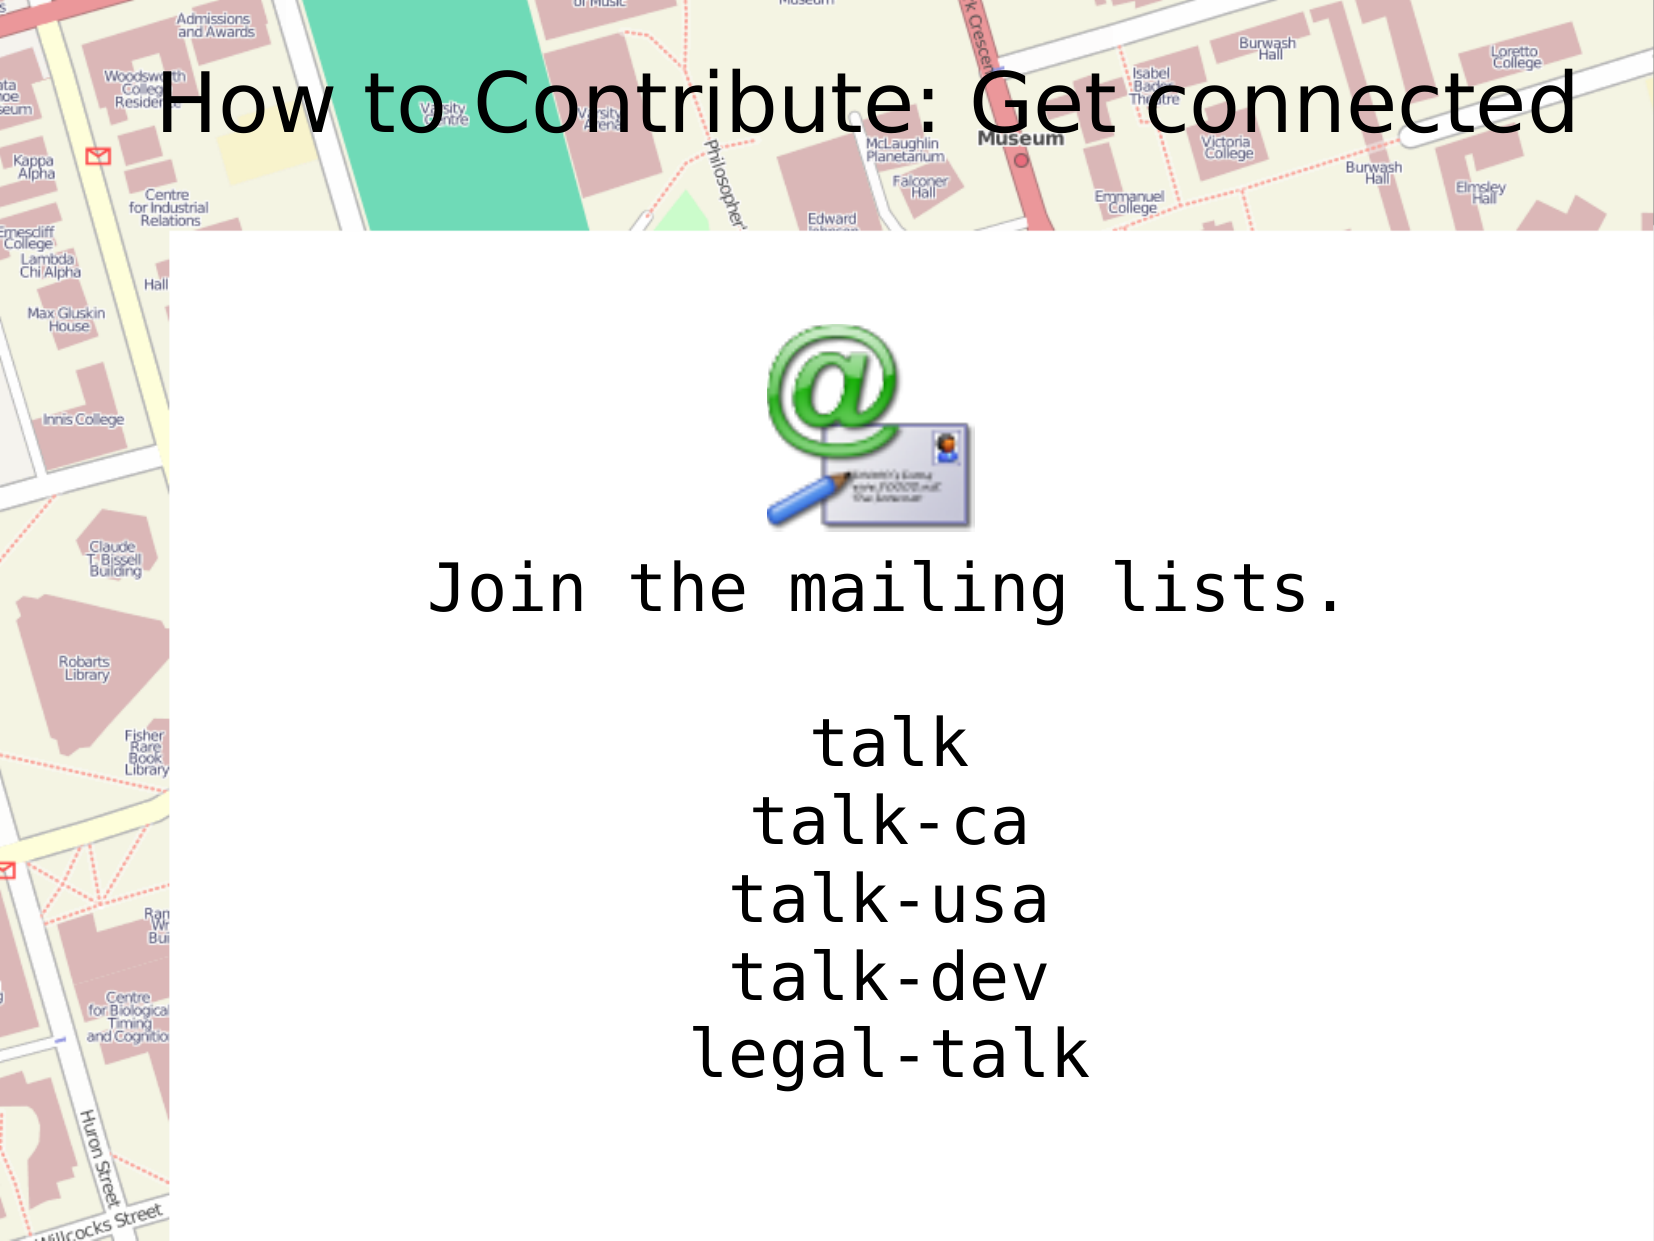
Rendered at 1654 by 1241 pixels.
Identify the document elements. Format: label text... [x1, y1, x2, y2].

subtitle Join the mailing lists. talk talk-ca talk-usa talk-dev legal-talk [214, 491, 1565, 1152]
title How to Contribute: Get connected [124, 0, 1613, 208]
picture [0, 0, 1654, 1241]
